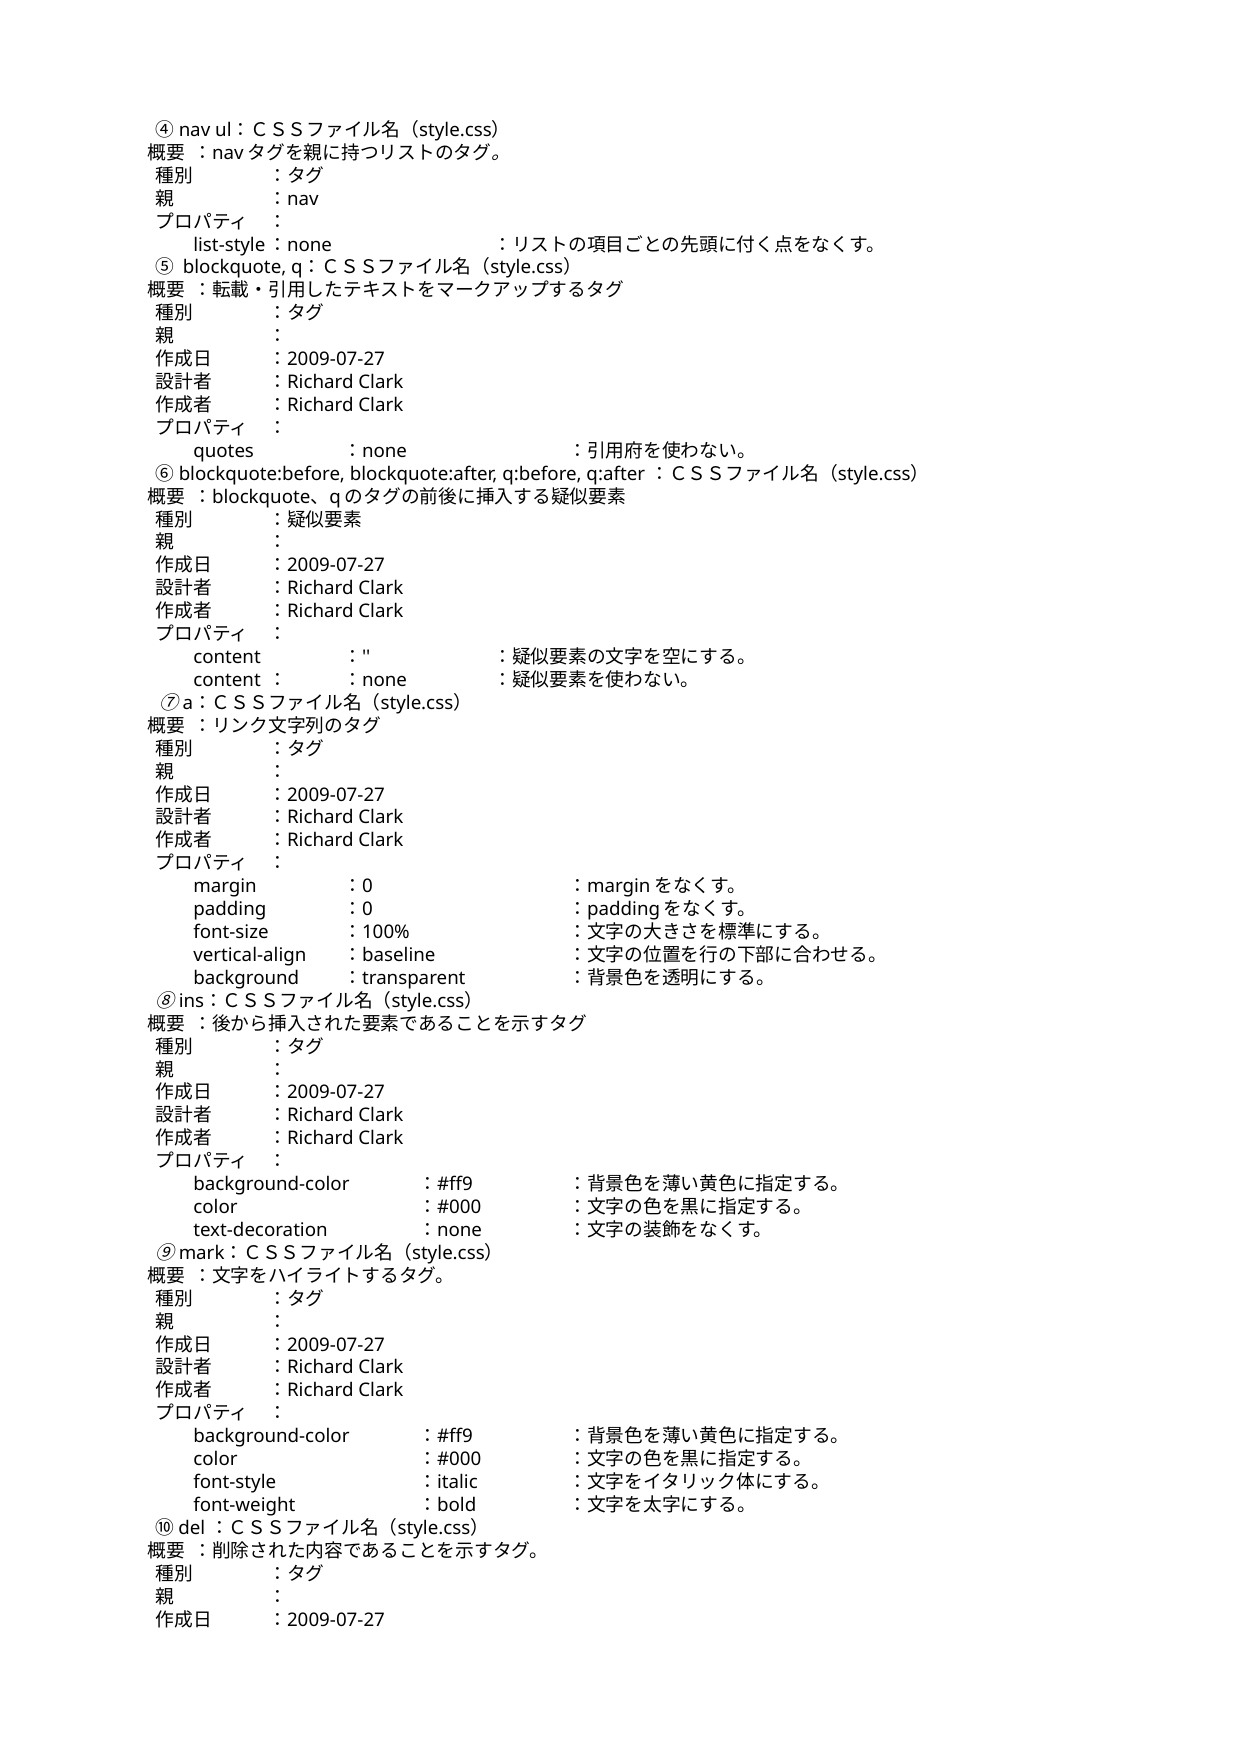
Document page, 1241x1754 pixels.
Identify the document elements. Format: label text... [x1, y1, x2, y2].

text content ： ：none ：疑似要素を使わない。 [118, 668, 1122, 691]
text 作成日 ：2009-07-27 [118, 1081, 1122, 1103]
text padding ：0 ：paddingをなくす。 [118, 897, 1122, 920]
text 種別 ：タグ [118, 301, 1122, 324]
text margin ：0 ：marginをなくす。 [118, 874, 1122, 897]
text background ：transparent ：背景色を透明にする。 [118, 966, 1122, 989]
text color ：#000 ：文字の色を黒に指定する。 [118, 1447, 1122, 1470]
text list-style ：none ：リストの項目ごとの先頭に付く点をなくす。 [118, 233, 1122, 256]
text 設計者 ：Richard Clark [118, 1103, 1122, 1126]
text 概要 ：削除された内容であることを示すタグ。 [118, 1539, 1122, 1562]
text 親 ： [118, 531, 1122, 553]
text vertical-align ：baseline ：文字の位置を行の下部に合わせる。 [118, 943, 1122, 966]
text 親 ： [118, 1058, 1122, 1081]
text 概要 ：リンク文字列のタグ [118, 714, 1122, 737]
text background-color ：#ff9 ：背景色を薄い黄色に指定する。 [118, 1172, 1122, 1195]
text 種別 ：タグ [118, 164, 1122, 187]
text 概要 ：navタグを親に持つリストのタグ。 [118, 141, 1122, 164]
text 作成者 ：Richard Clark [118, 599, 1122, 622]
text 概要 ：blockquote、qのタグの前後に挿入する疑似要素 [118, 485, 1122, 508]
text 親 ： [118, 760, 1122, 783]
text 作成者 ：Richard Clark [118, 828, 1122, 851]
text font-weight ：bold ：文字を太字にする。 [118, 1493, 1122, 1516]
text プロパティ ： [118, 210, 1122, 233]
text 作成者 ：Richard Clark [118, 393, 1122, 416]
text ⑩del ：ＣＳＳファイル名（style.css） [118, 1516, 1122, 1539]
text 設計者 ：Richard Clark [118, 806, 1122, 828]
text 親 ： [118, 1585, 1122, 1608]
text ⑧ ins：ＣＳＳファイル名（style.css） [118, 989, 1122, 1012]
text ⑨ mark：ＣＳＳファイル名（style.css） [118, 1241, 1122, 1264]
text 作成日 ：2009-07-27 [118, 1333, 1122, 1356]
text ④ nav ul：ＣＳＳファイル名（style.css） [118, 118, 1122, 141]
text ⑤ blockquote, q：ＣＳＳファイル名（style.css） [118, 256, 1122, 278]
text 作成日 ：2009-07-27 [118, 1608, 1122, 1631]
text プロパティ ： [118, 1149, 1122, 1172]
text 作成日 ：2009-07-27 [118, 553, 1122, 576]
text 設計者 ：Richard Clark [118, 576, 1122, 599]
text プロパティ ： [118, 1401, 1122, 1424]
text 親 ： [118, 1310, 1122, 1333]
text 作成日 ：2009-07-27 [118, 783, 1122, 806]
text 概要 ：転載・引用したテキストをマークアップするタグ [118, 278, 1122, 301]
text ⑦a：ＣＳＳファイル名（style.css） [118, 691, 1122, 714]
text 作成日 ：2009-07-27 [118, 347, 1122, 370]
text 種別 ：タグ [118, 1562, 1122, 1585]
text 作成者 ：Richard Clark [118, 1126, 1122, 1149]
text 設計者 ：Richard Clark [118, 1356, 1122, 1378]
text quotes ：none ：引用府を使わない。 [118, 439, 1122, 462]
text 作成者 ：Richard Clark [118, 1378, 1122, 1401]
text 種別 ：疑似要素 [118, 508, 1122, 531]
text background-color ：#ff9 ：背景色を薄い黄色に指定する。 [118, 1424, 1122, 1447]
text 種別 ：タグ [118, 737, 1122, 760]
text プロパティ ： [118, 416, 1122, 439]
text color ：#000 ：文字の色を黒に指定する。 [118, 1195, 1122, 1218]
text content ：'' ：疑似要素の文字を空にする。 [118, 645, 1122, 668]
text text-decoration ：none ：文字の装飾をなくす。 [118, 1218, 1122, 1241]
text 概要 ：後から挿入された要素であることを示すタグ [118, 1012, 1122, 1035]
text 種別 ：タグ [118, 1287, 1122, 1310]
text 概要 ：文字をハイライトするタグ。 [118, 1264, 1122, 1287]
text font-style ：italic ：文字をイタリック体にする。 [118, 1470, 1122, 1493]
text 親 ：nav [118, 187, 1122, 210]
text 親 ： [118, 324, 1122, 347]
text ⑥ blockquote:before, blockquote:after, q:before, q:after ：ＣＳＳファイル名（style.css） [118, 462, 1122, 485]
text 種別 ：タグ [118, 1035, 1122, 1058]
text プロパティ ： [118, 851, 1122, 874]
text font-size ：100% ：文字の大きさを標準にする。 [118, 920, 1122, 943]
text 設計者 ：Richard Clark [118, 370, 1122, 393]
text プロパティ ： [118, 622, 1122, 645]
